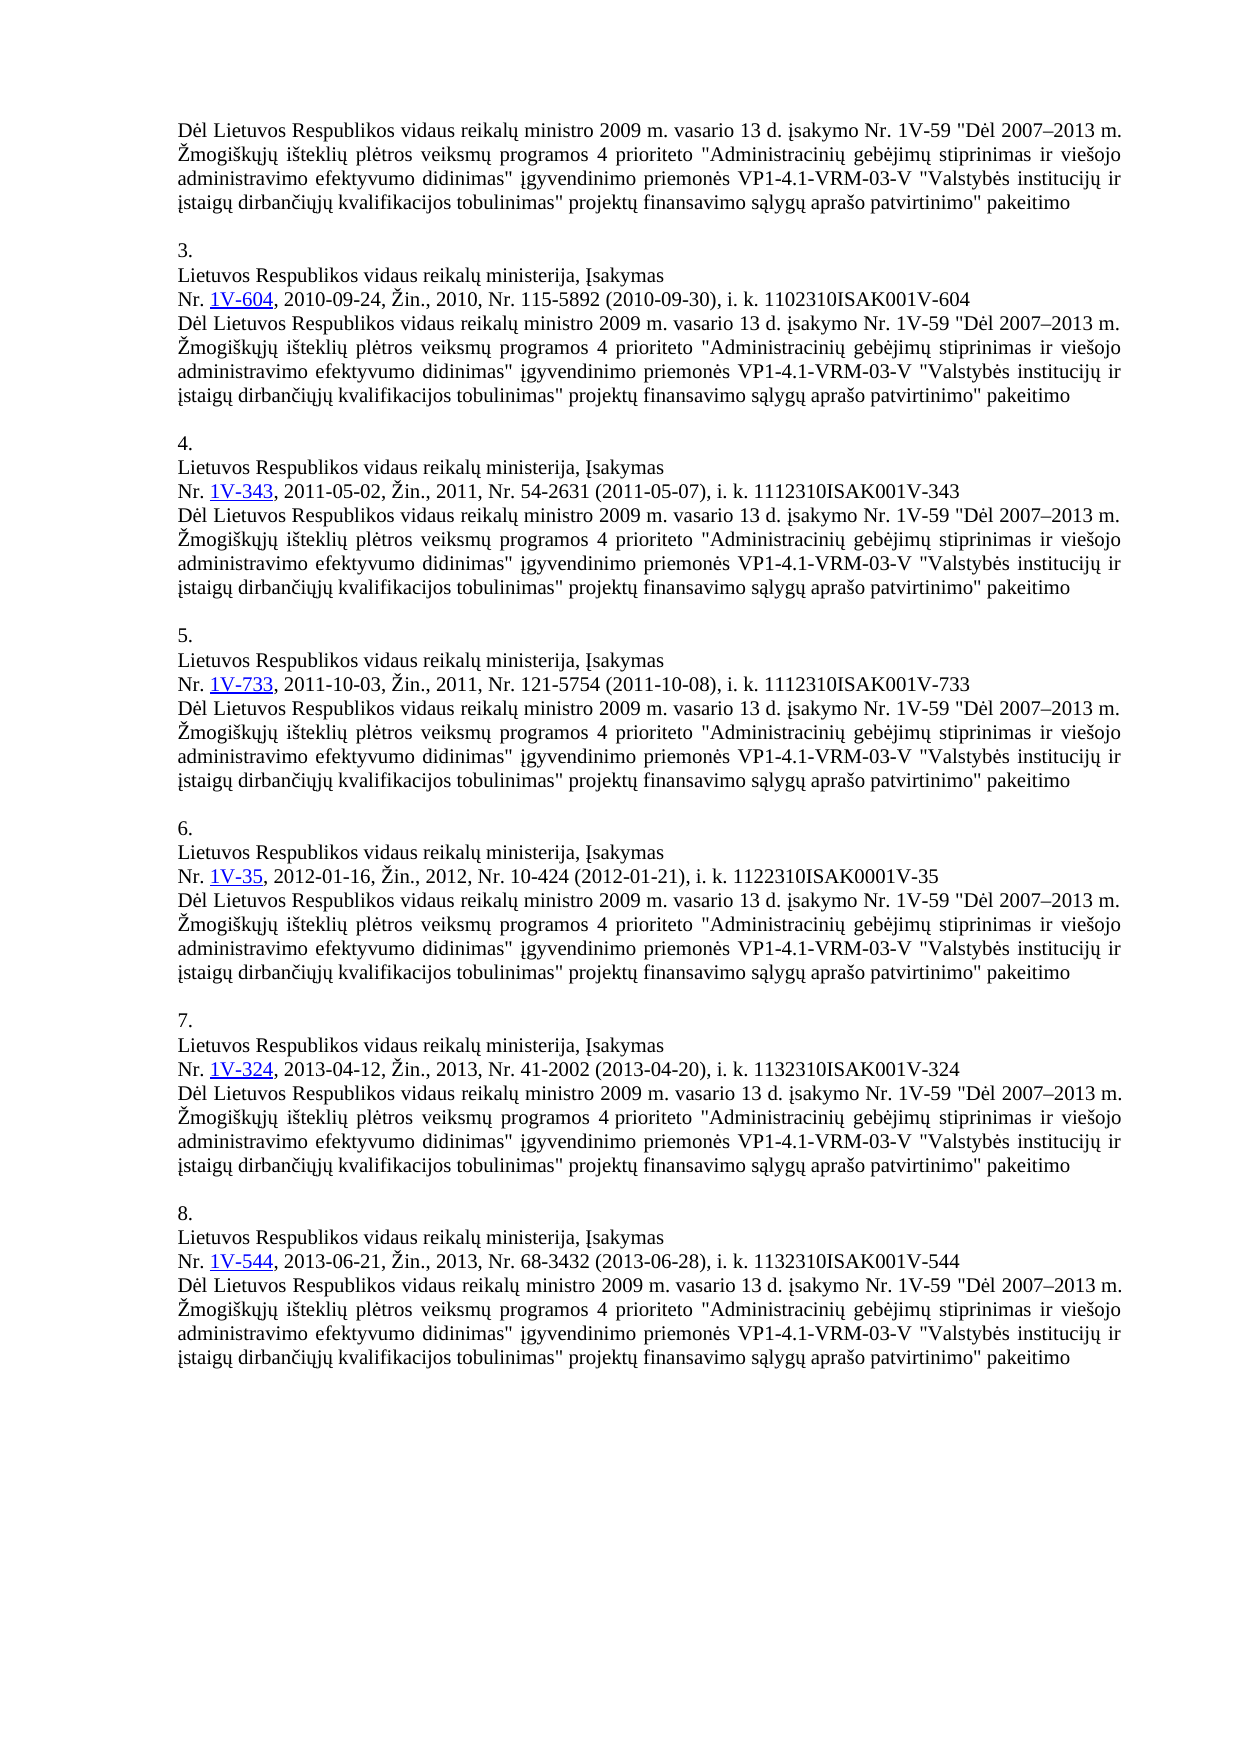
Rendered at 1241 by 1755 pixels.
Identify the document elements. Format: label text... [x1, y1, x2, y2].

text Dėl Lietuvos Respublikos vidaus reikalų ministro 2009 m. vasario 13 d. įsakymo Nr. 1V-59 "Dėl 2007–2013 m. Žmogiškųjų išteklių plėtros veiksmų programos 4 prioriteto "Administracinių gebėjimų stiprinimas ir viešojo administravimo efektyvumo didinimas" įgyvendinimo priemonės VP1-4.1-VRM-03-V "Valstybės institucijų ir įstaigų dirbančiųjų kvalifikacijos tobulinimas" projektų finansavimo sąlygų aprašo patvirtinimo" pakeitimo [177, 118, 1122, 214]
text Lietuvos Respublikos vidaus reikalų ministerija, Įsakymas [177, 840, 1122, 864]
text Dėl Lietuvos Respublikos vidaus reikalų ministro 2009 m. vasario 13 d. įsakymo Nr. 1V-59 "Dėl 2007–2013 m. Žmogiškųjų išteklių plėtros veiksmų programos 4 prioriteto "Administracinių gebėjimų stiprinimas ir viešojo administravimo efektyvumo didinimas" įgyvendinimo priemonės VP1-4.1-VRM-03-V "Valstybės institucijų ir įstaigų dirbančiųjų kvalifikacijos tobulinimas" projektų finansavimo sąlygų aprašo patvirtinimo" pakeitimo [177, 1273, 1122, 1369]
text Dėl Lietuvos Respublikos vidaus reikalų ministro 2009 m. vasario 13 d. įsakymo Nr. 1V-59 "Dėl 2007–2013 m. Žmogiškųjų išteklių plėtros veiksmų programos 4 prioriteto "Administracinių gebėjimų stiprinimas ir viešojo administravimo efektyvumo didinimas" įgyvendinimo priemonės VP1-4.1-VRM-03-V "Valstybės institucijų ir įstaigų dirbančiųjų kvalifikacijos tobulinimas" projektų finansavimo sąlygų aprašo patvirtinimo" pakeitimo [177, 1081, 1122, 1177]
text Nr. 1V-604, 2010-09-24, Žin., 2010, Nr. 115-5892 (2010-09-30), i. k. 1102310ISAK001V-604 [177, 287, 1122, 311]
text Dėl Lietuvos Respublikos vidaus reikalų ministro 2009 m. vasario 13 d. įsakymo Nr. 1V-59 "Dėl 2007–2013 m. Žmogiškųjų išteklių plėtros veiksmų programos 4 prioriteto "Administracinių gebėjimų stiprinimas ir viešojo administravimo efektyvumo didinimas" įgyvendinimo priemonės VP1-4.1-VRM-03-V "Valstybės institucijų ir įstaigų dirbančiųjų kvalifikacijos tobulinimas" projektų finansavimo sąlygų aprašo patvirtinimo" pakeitimo [177, 696, 1122, 792]
text Nr. 1V-343, 2011-05-02, Žin., 2011, Nr. 54-2631 (2011-05-07), i. k. 1112310ISAK001V-343 [177, 479, 1122, 503]
text Nr. 1V-544, 2013-06-21, Žin., 2013, Nr. 68-3432 (2013-06-28), i. k. 1132310ISAK001V-544 [177, 1249, 1122, 1273]
text Lietuvos Respublikos vidaus reikalų ministerija, Įsakymas [177, 647, 1122, 672]
text Lietuvos Respublikos vidaus reikalų ministerija, Įsakymas [177, 455, 1122, 479]
text Nr. 1V-324, 2013-04-12, Žin., 2013, Nr. 41-2002 (2013-04-20), i. k. 1132310ISAK001V-324 [177, 1057, 1122, 1081]
text Lietuvos Respublikos vidaus reikalų ministerija, Įsakymas [177, 1225, 1122, 1249]
text Nr. 1V-733, 2011-10-03, Žin., 2011, Nr. 121-5754 (2011-10-08), i. k. 1112310ISAK001V-733 [177, 672, 1122, 696]
text 3. [177, 238, 1122, 262]
text Lietuvos Respublikos vidaus reikalų ministerija, Įsakymas [177, 262, 1122, 287]
text Dėl Lietuvos Respublikos vidaus reikalų ministro 2009 m. vasario 13 d. įsakymo Nr. 1V-59 "Dėl 2007–2013 m. Žmogiškųjų išteklių plėtros veiksmų programos 4 prioriteto "Administracinių gebėjimų stiprinimas ir viešojo administravimo efektyvumo didinimas" įgyvendinimo priemonės VP1-4.1-VRM-03-V "Valstybės institucijų ir įstaigų dirbančiųjų kvalifikacijos tobulinimas" projektų finansavimo sąlygų aprašo patvirtinimo" pakeitimo [177, 503, 1122, 599]
text 8. [177, 1201, 1122, 1225]
text 5. [177, 623, 1122, 647]
text Dėl Lietuvos Respublikos vidaus reikalų ministro 2009 m. vasario 13 d. įsakymo Nr. 1V-59 "Dėl 2007–2013 m. Žmogiškųjų išteklių plėtros veiksmų programos 4 prioriteto "Administracinių gebėjimų stiprinimas ir viešojo administravimo efektyvumo didinimas" įgyvendinimo priemonės VP1-4.1-VRM-03-V "Valstybės institucijų ir įstaigų dirbančiųjų kvalifikacijos tobulinimas" projektų finansavimo sąlygų aprašo patvirtinimo" pakeitimo [177, 888, 1122, 984]
text 7. [177, 1008, 1122, 1032]
text Nr. 1V-35, 2012-01-16, Žin., 2012, Nr. 10-424 (2012-01-21), i. k. 1122310ISAK0001V-35 [177, 864, 1122, 888]
text Lietuvos Respublikos vidaus reikalų ministerija, Įsakymas [177, 1032, 1122, 1057]
text Dėl Lietuvos Respublikos vidaus reikalų ministro 2009 m. vasario 13 d. įsakymo Nr. 1V-59 "Dėl 2007–2013 m. Žmogiškųjų išteklių plėtros veiksmų programos 4 prioriteto "Administracinių gebėjimų stiprinimas ir viešojo administravimo efektyvumo didinimas" įgyvendinimo priemonės VP1-4.1-VRM-03-V "Valstybės institucijų ir įstaigų dirbančiųjų kvalifikacijos tobulinimas" projektų finansavimo sąlygų aprašo patvirtinimo" pakeitimo [177, 311, 1122, 407]
text 6. [177, 816, 1122, 840]
text 4. [177, 431, 1122, 455]
